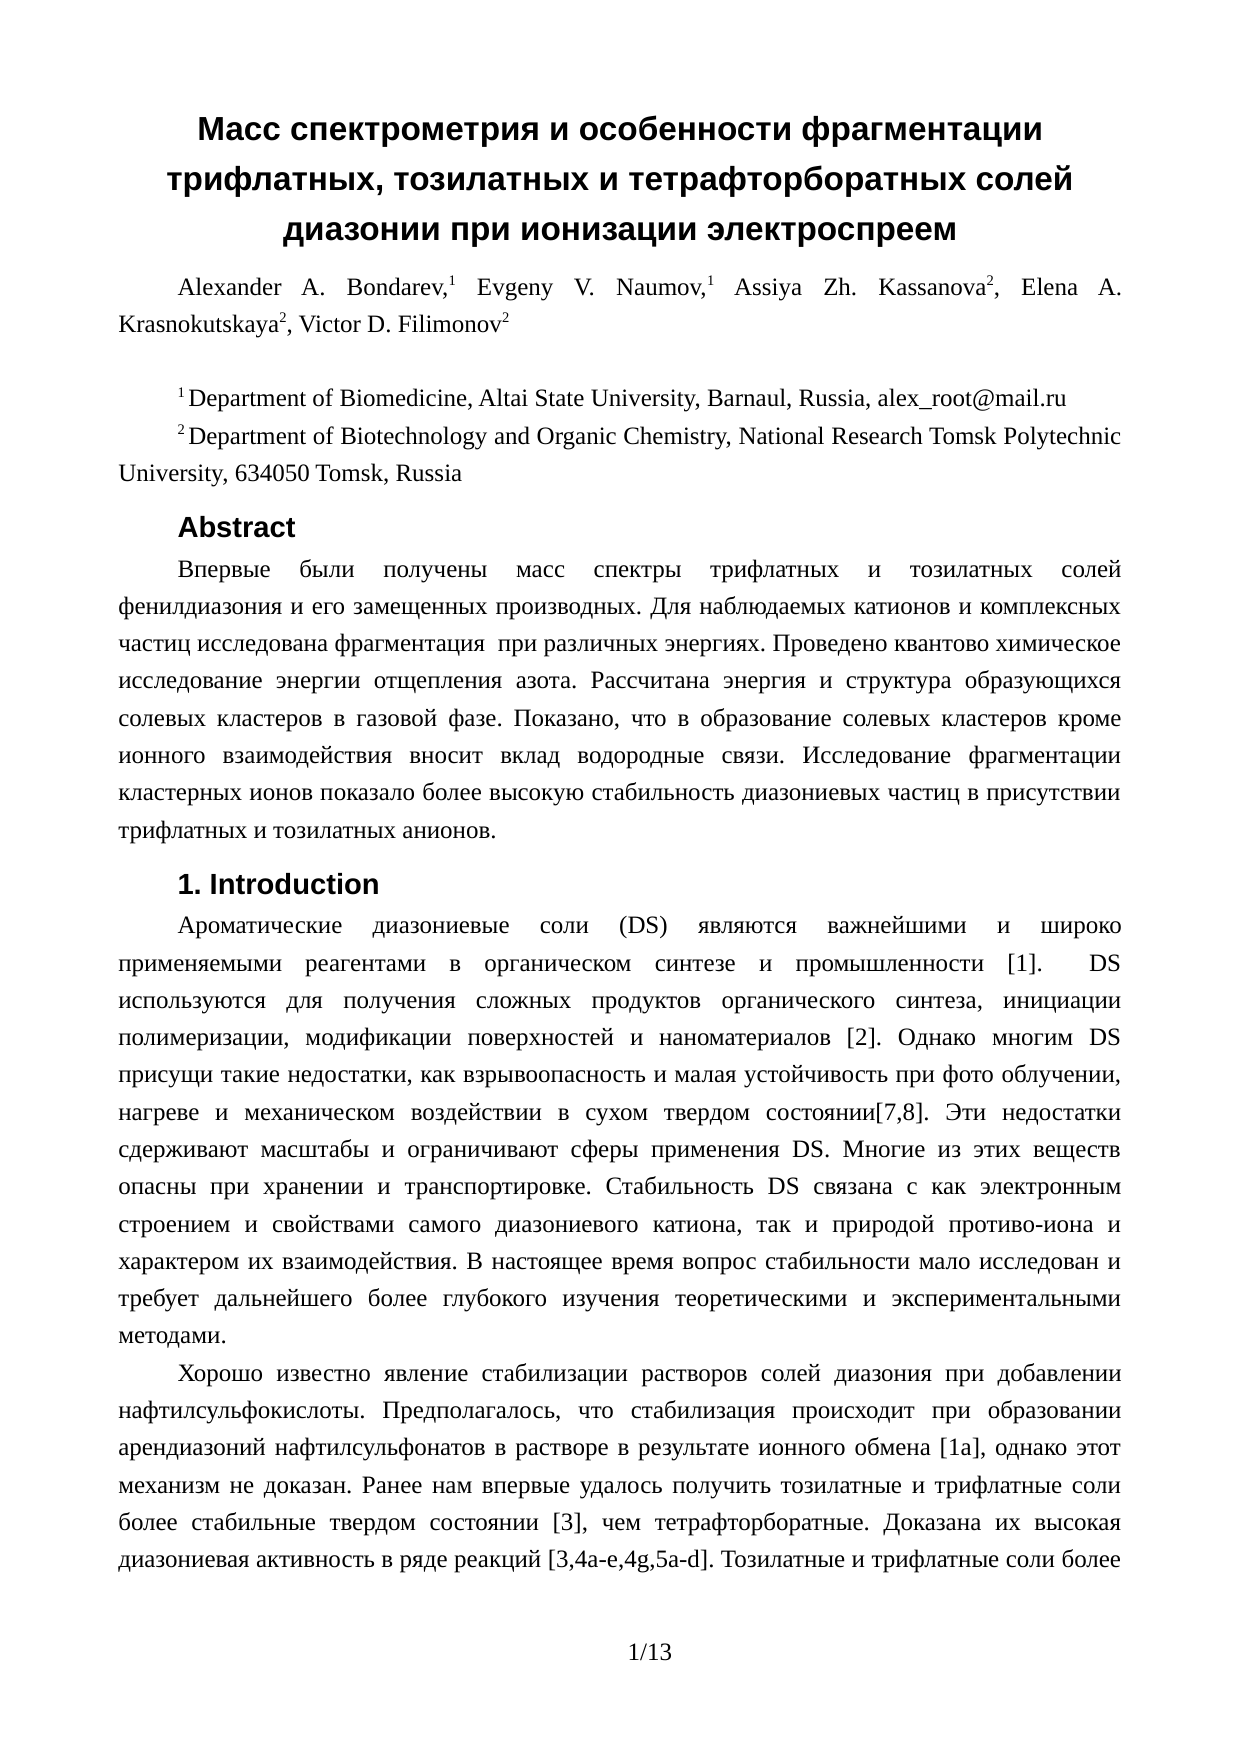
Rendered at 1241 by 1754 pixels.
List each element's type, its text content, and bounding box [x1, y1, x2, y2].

text Alexander A. Bondarev,1 Evgeny V. Naumov,1 Assiya Zh. Kassanova2, Elena A. Krasnokutskaya2, Victor D. Filimonov2 [118, 272, 1122, 338]
text 2 Department of Biotechnology and Organic Chemistry, National Research Tomsk Polytechnic University, 634050 Tomsk, Russia [118, 421, 1122, 487]
list Впервые были получены масс спектры трифлатных и тозилатных солей фенилдиазония и его замещенных производных. Для наблюдаемых катионов и комплексных частиц исследована фрагментация при различных энергиях. Проведено квантово химическое исследование энергии отщепления азота. Рассчитана энергия и структура образующихся солевых кластеров в газовой фазе. Показано, что в образование солевых кластеров кроме ионного взаимодействия вносит вклад водородные связи. Исследование фрагментации кластерных ионов показало более высокую стабильность диазониевых частиц в присутствии трифлатных и тозилатных анионов. [118, 554, 1122, 843]
list Ароматические диазониевые соли (DS) являются важнейшими и широко применяемыми реагентами в органическом синтезе и промышленности [1]. DS используются для получения сложных продуктов органического синтеза, инициации полимеризации, модификации поверхностей и наноматериалов [2]. Однако многим DS присущи такие недостатки, как взрывоопасность и малая устойчивость при фото облучении, нагреве и механическом воздействии в сухом твердом состоянии[7,8]. Эти недостатки сдерживают масштабы и ограничивают сферы применения DS. Многие из этих веществ опасны при хранении и транспортировке. Стабильность DS связана с как электронным строением и свойствами самого диазониевого катиона, так и природой противо-иона и характером их взаимодействия. В настоящее время вопрос стабильности мало исследован и требует дальнейшего более глубокого изучения теоретическими и экспериментальными методами. [118, 910, 1122, 1349]
subtitle Масс спектрометрия и особенности фрагментации трифлатных, тозилатных и тетрафторборатных солей диазонии при ионизации электроспреем [118, 109, 1122, 248]
subtitle Abstract [118, 510, 1122, 544]
text 1 Department of Biomedicine, Altai State University, Barnaul, Russia, alex_root@mail.ru [118, 383, 1122, 412]
list Хорошо известно явление стабилизации растворов солей диазония при добавлении нафтилсульфокислоты. Предполагалось, что стабилизация происходит при образовании арендиазоний нафтилсульфонатов в растворе в результате ионного обмена [1a], однако этот механизм не доказан. Ранее нам впервые удалось получить тозилатные и трифлатные соли более стабильные твердом состоянии [3], чем тетрафторборатные. Доказана их высокая диазониевая активность в ряде реакций [3,4a-e,4g,5a-d]. Тозилатные и трифлатные соли более [118, 1358, 1122, 1573]
subtitle 1. Introduction [118, 867, 1122, 900]
